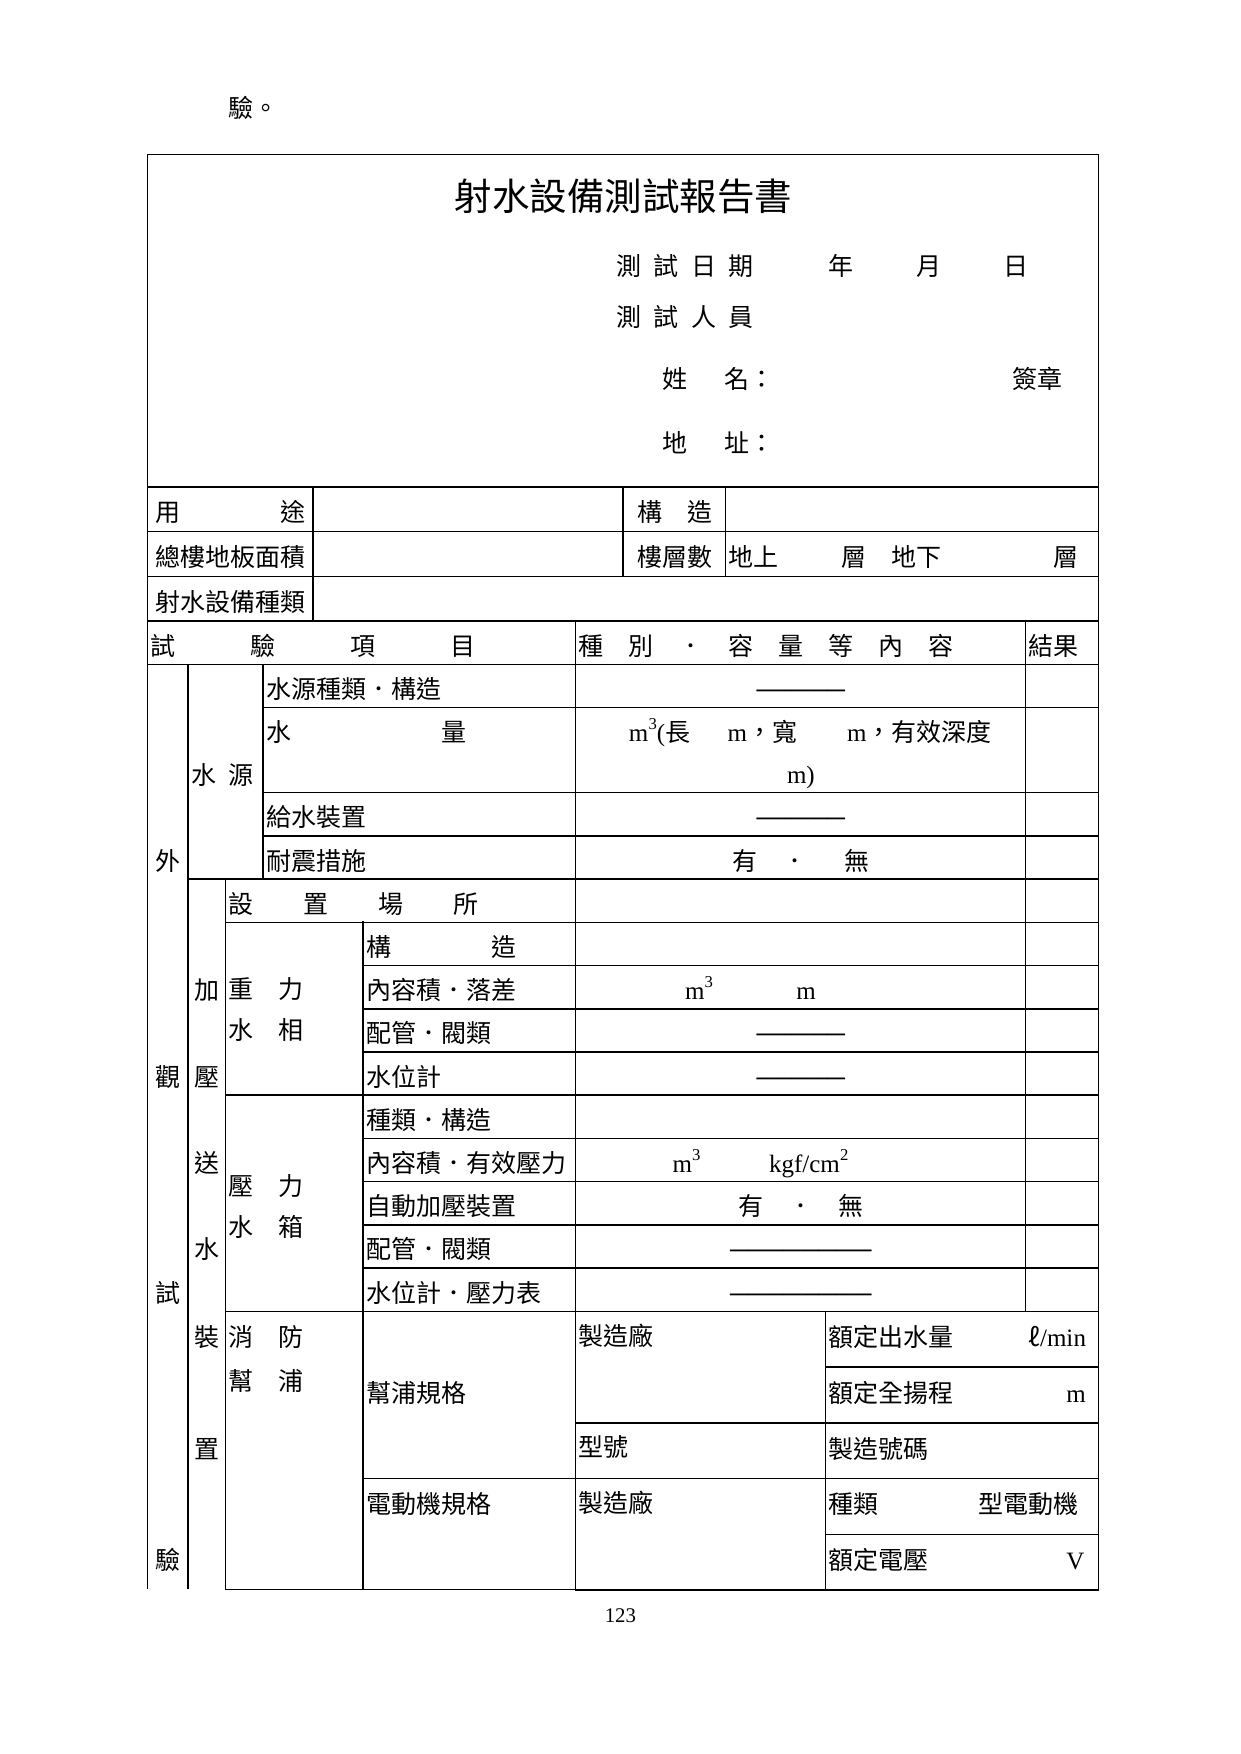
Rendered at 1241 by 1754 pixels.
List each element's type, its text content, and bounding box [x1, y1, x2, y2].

table_cell 內容積．落差 [364, 966, 575, 1008]
table_cell 製造廠 [576, 1312, 825, 1366]
table_cell ───── [576, 665, 1025, 707]
table_cell 構 造 [624, 488, 725, 531]
table_cell 地 址： [613, 423, 1098, 486]
table_cell [189, 1534, 225, 1589]
table_cell [148, 1478, 187, 1533]
table_cell 加 [189, 965, 225, 1008]
table_cell [148, 665, 187, 707]
table_cell 水 源 [189, 665, 262, 878]
table_cell 裝 [189, 1311, 225, 1366]
table_cell [576, 923, 1025, 965]
table_cell 給水裝置 [264, 793, 575, 835]
table_cell 送 [189, 1138, 225, 1181]
table_cell 水源種類．構造 [264, 665, 575, 707]
table_cell 耐震措施 [264, 837, 575, 878]
table_cell 水 [189, 1224, 225, 1267]
table_cell [314, 577, 1098, 620]
table_cell [148, 297, 613, 360]
table_cell [148, 1138, 187, 1181]
table_cell [1026, 1010, 1098, 1051]
table_cell ──────── [576, 1226, 1025, 1267]
table_header 射水設備測試報告書 [148, 155, 1098, 234]
table_cell 有 ． 無 [576, 837, 1025, 878]
table_cell 結果 [1026, 622, 1098, 664]
table_cell [364, 1422, 575, 1478]
table_cell 試 [148, 1267, 187, 1311]
table_cell [148, 965, 187, 1008]
table_cell 額定出水量 ℓ/min [826, 1312, 1098, 1366]
table_cell [1026, 1226, 1098, 1267]
table_cell 額定電壓 V [826, 1535, 1098, 1589]
table_cell [148, 707, 187, 792]
table_cell [148, 878, 187, 921]
table_cell [148, 1311, 187, 1366]
table_cell 重 力 水 相 [226, 923, 362, 1094]
table_cell [148, 1422, 187, 1478]
table_cell 配管．閥類 [364, 1010, 575, 1051]
table_cell 水位計 [364, 1053, 575, 1094]
table_cell [1026, 1053, 1098, 1094]
table_cell 種類．構造 [364, 1096, 575, 1138]
table_cell 壓 力 水 箱 [226, 1096, 362, 1311]
table_cell 設 置 場 所 [226, 880, 575, 921]
table_cell 自動加壓裝置 [364, 1182, 575, 1224]
table_cell 驗 [148, 1534, 187, 1589]
table_cell [189, 1267, 225, 1311]
table_cell [314, 532, 622, 576]
table_cell [148, 423, 613, 486]
table_cell m3 m [576, 966, 1025, 1008]
table_cell [189, 1008, 225, 1051]
table_cell 有 ． 無 [576, 1182, 1025, 1224]
table_cell [189, 921, 225, 965]
table_cell 樓層數 [624, 532, 725, 576]
table_cell [1026, 665, 1098, 707]
table_cell 水位計．壓力表 [364, 1269, 575, 1311]
table_cell ──────── [576, 1269, 1025, 1311]
table_cell [726, 488, 1098, 531]
table_cell [1026, 837, 1098, 878]
table_cell [1026, 1182, 1098, 1224]
table_cell 種類 型電動機 [826, 1479, 1098, 1533]
table_cell [1026, 1269, 1098, 1311]
table_cell [1026, 793, 1098, 835]
table_cell 地上 層 地下 層 [726, 532, 1098, 576]
table_cell [148, 1008, 187, 1051]
table_cell [189, 1478, 225, 1533]
table_cell [1026, 923, 1098, 965]
table_cell [189, 1181, 225, 1224]
table_cell [189, 1366, 225, 1422]
table_cell [364, 1312, 575, 1366]
table_cell [148, 234, 613, 297]
table_cell 幫浦規格 [364, 1366, 575, 1422]
table_cell 測 試 日 期 年 月 日 [613, 234, 1098, 297]
table_cell [576, 1366, 825, 1422]
table_cell 試 驗 項 目 [148, 622, 575, 664]
table_cell 射水設備種類 [148, 577, 312, 620]
table_cell 種 別 ． 容 量 等 內 容 [576, 622, 1025, 664]
table_cell 型號 [576, 1424, 825, 1478]
table_cell 觀 [148, 1051, 187, 1094]
table_cell [189, 1094, 225, 1138]
table_cell ───── [576, 793, 1025, 835]
table_cell 用 途 [148, 488, 312, 531]
table_cell [576, 880, 1025, 921]
table_cell 額定全揚程 m [826, 1368, 1098, 1422]
table_cell 製造號碼 [826, 1424, 1098, 1478]
table_cell 構 造 [364, 923, 575, 965]
table_cell m3 kgf/cm2 [576, 1139, 1025, 1181]
table_cell [148, 1181, 187, 1224]
table_cell ───── [576, 1053, 1025, 1094]
table_cell [1026, 1096, 1098, 1138]
table_cell [148, 1366, 187, 1422]
table_cell [148, 360, 613, 423]
table_cell [576, 1096, 1025, 1138]
table_cell 內容積．有效壓力 [364, 1139, 575, 1181]
table_cell [148, 1224, 187, 1267]
table_cell 置 [189, 1422, 225, 1478]
table_cell 水 量 [264, 708, 575, 792]
table_cell 消 防 幫 浦 [226, 1312, 362, 1589]
table_cell 外 [148, 835, 187, 878]
table_cell 電動機規格 [364, 1479, 575, 1589]
table_cell 配管．閥類 [364, 1226, 575, 1267]
table_cell [576, 1534, 825, 1589]
table_cell 測 試 人 員 [613, 297, 1098, 360]
text 驗。 [148, 89, 1092, 125]
table_cell [148, 1094, 187, 1138]
table_cell [148, 792, 187, 835]
table_cell [1026, 966, 1098, 1008]
table_cell ───── [576, 1010, 1025, 1051]
table_cell [314, 488, 622, 531]
table_cell [148, 921, 187, 965]
table_cell m3(長 m，寬 m，有效深度 m) [576, 708, 1025, 792]
table_cell [1026, 708, 1098, 792]
table_cell 製造廠 [576, 1479, 825, 1533]
table_cell [1026, 1139, 1098, 1181]
table_cell [1026, 880, 1098, 921]
table_cell 壓 [189, 1051, 225, 1094]
table_cell 總樓地板面積 [148, 532, 312, 576]
table_cell 姓 名： 簽章 [613, 360, 1098, 423]
table_cell [189, 880, 225, 921]
